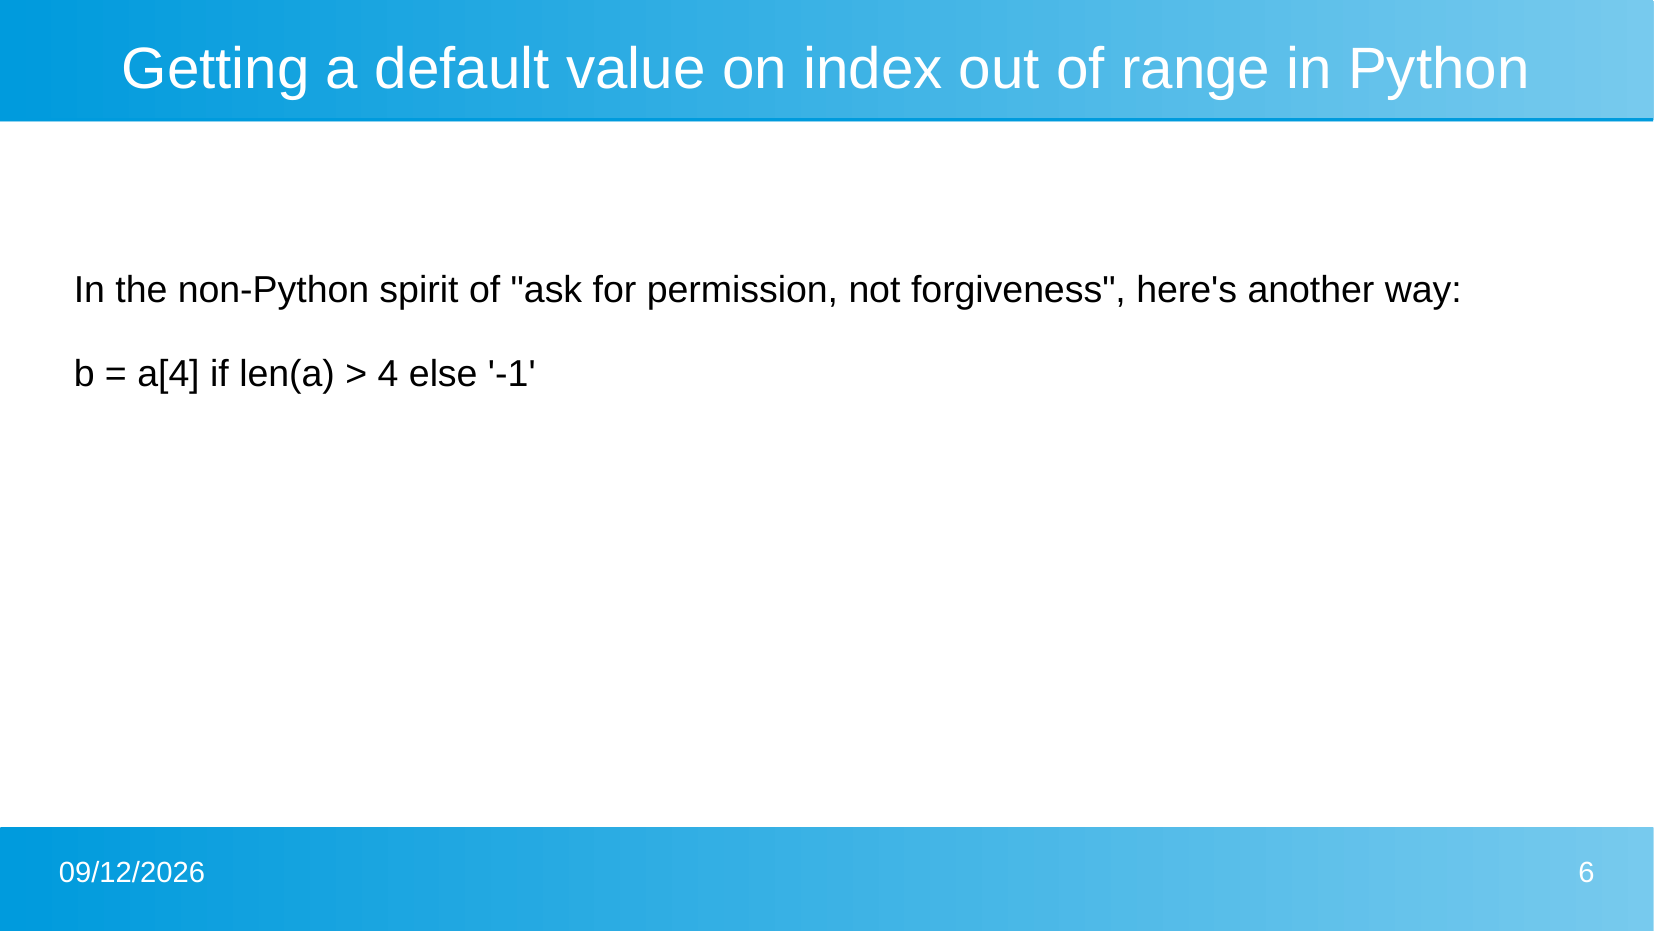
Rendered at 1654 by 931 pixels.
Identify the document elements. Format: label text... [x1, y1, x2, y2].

title Getting a default value on index out of range in Python [59, 29, 1595, 108]
text_box In the non-Python spirit of "ask for permission, not forgiveness", here's another way: b = a[4] if len(a) > 4 else '-1' [59, 177, 1536, 528]
